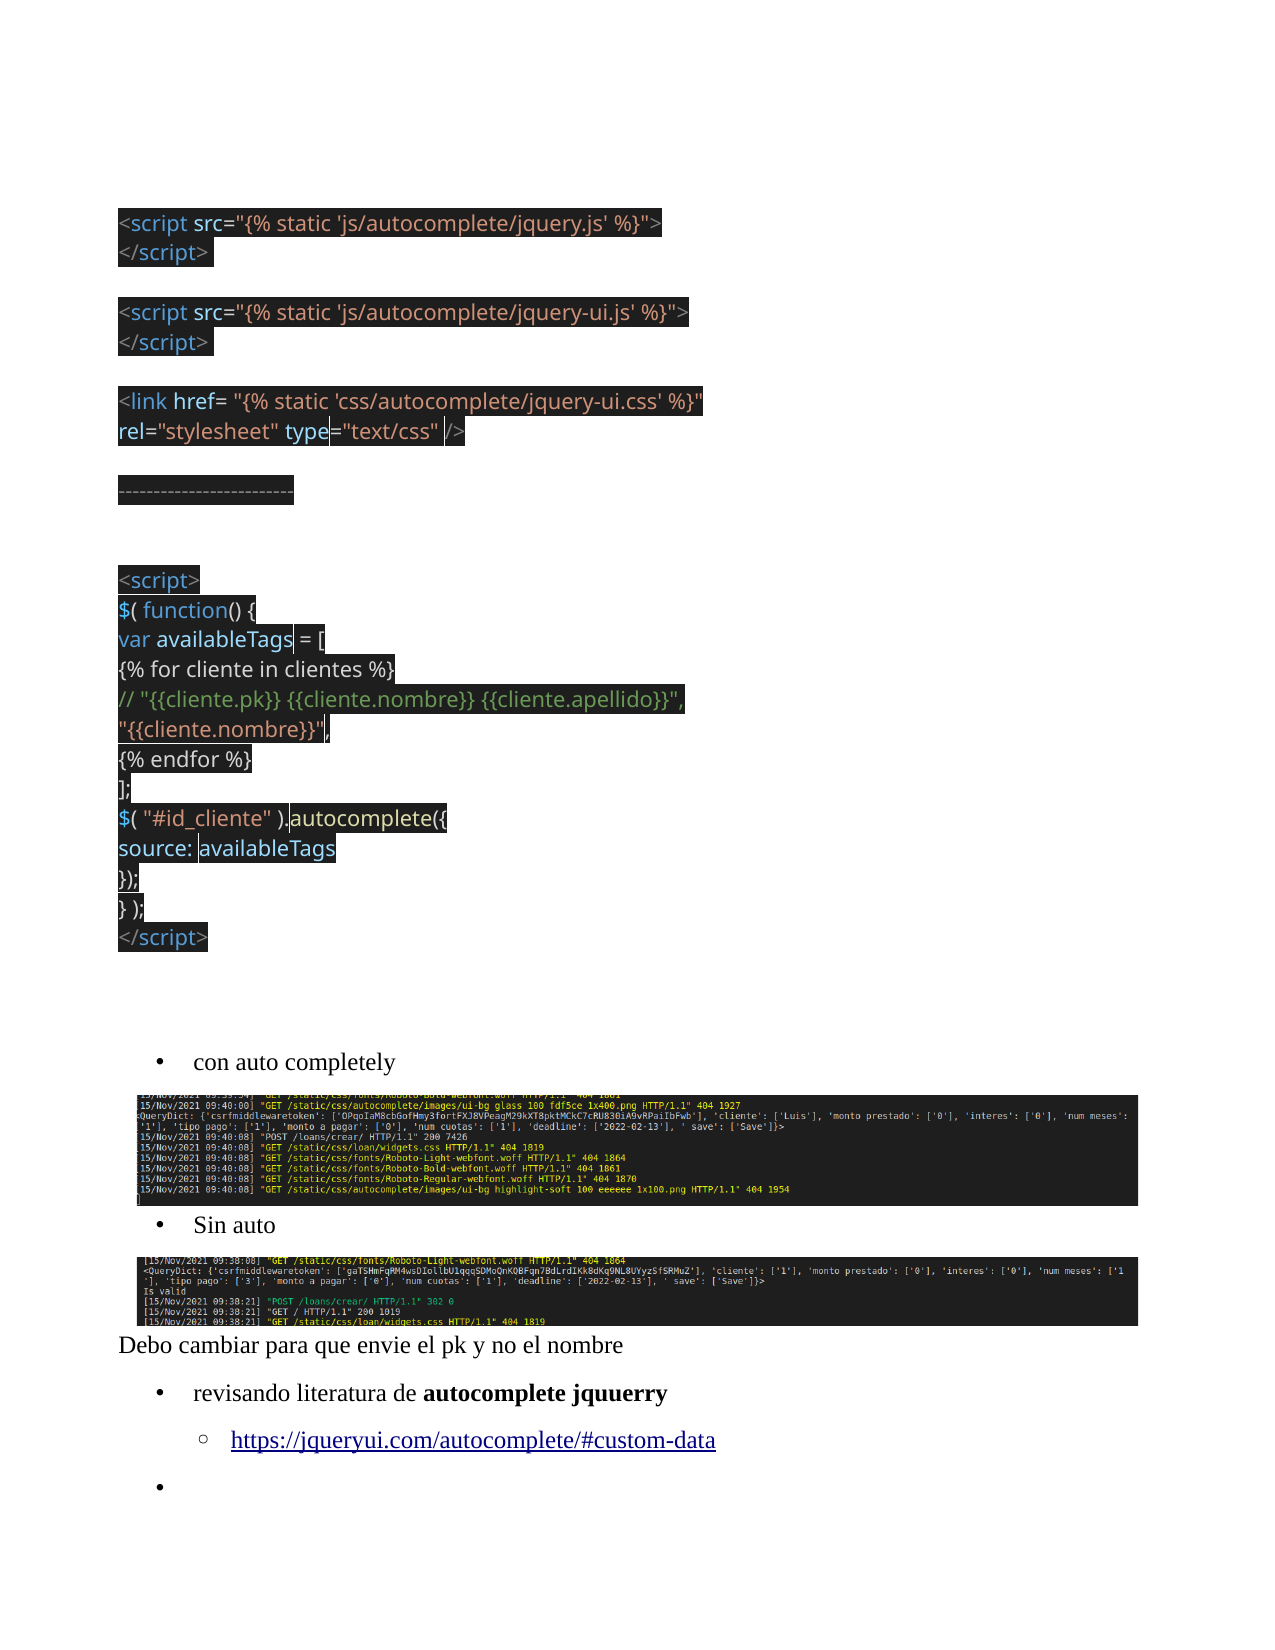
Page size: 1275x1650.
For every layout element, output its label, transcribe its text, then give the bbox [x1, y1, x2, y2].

text {% for cliente in clientes %} [118, 654, 1157, 684]
picture [136, 1257, 1139, 1326]
text }); [118, 863, 1157, 892]
text {% endfor %} [118, 743, 1157, 773]
text ------------------------- [118, 475, 1157, 505]
text var availableTags = [ [118, 624, 1157, 654]
list revisando literatura de autocomplete jquuerry [156, 1378, 1157, 1407]
text $( "#id_cliente" ).autocomplete({ [118, 803, 1157, 833]
text </script> [118, 327, 1157, 356]
text <script src="{% static 'js/autocomplete/jquery-ui.js' %}"> [118, 297, 1157, 327]
picture [136, 1095, 1139, 1206]
text Debo cambiar para que envie el pk y no el nombre [118, 1326, 1157, 1359]
text "{{cliente.nombre}}", [118, 714, 1157, 743]
text source: availableTags [118, 833, 1157, 863]
list Sin auto [156, 1206, 1157, 1238]
text rel="stylesheet" type="text/css" /> [118, 416, 1157, 446]
list https://jqueryui.com/autocomplete/#custom-data [193, 1425, 1157, 1454]
text <script src="{% static 'js/autocomplete/jquery.js' %}"> [118, 207, 1157, 237]
text } ); [118, 892, 1157, 922]
text ]; [118, 773, 1157, 803]
text </script> [118, 237, 1157, 267]
text $( function() { [118, 594, 1157, 624]
text </script> [118, 922, 1157, 952]
text <script> [118, 565, 1157, 594]
list con auto completely [156, 1047, 1157, 1076]
text <link href= "{% static 'css/autocomplete/jquery-ui.css' %}" [118, 386, 1157, 416]
text // "{{cliente.pk}} {{cliente.nombre}} {{cliente.apellido}}", [118, 684, 1157, 714]
